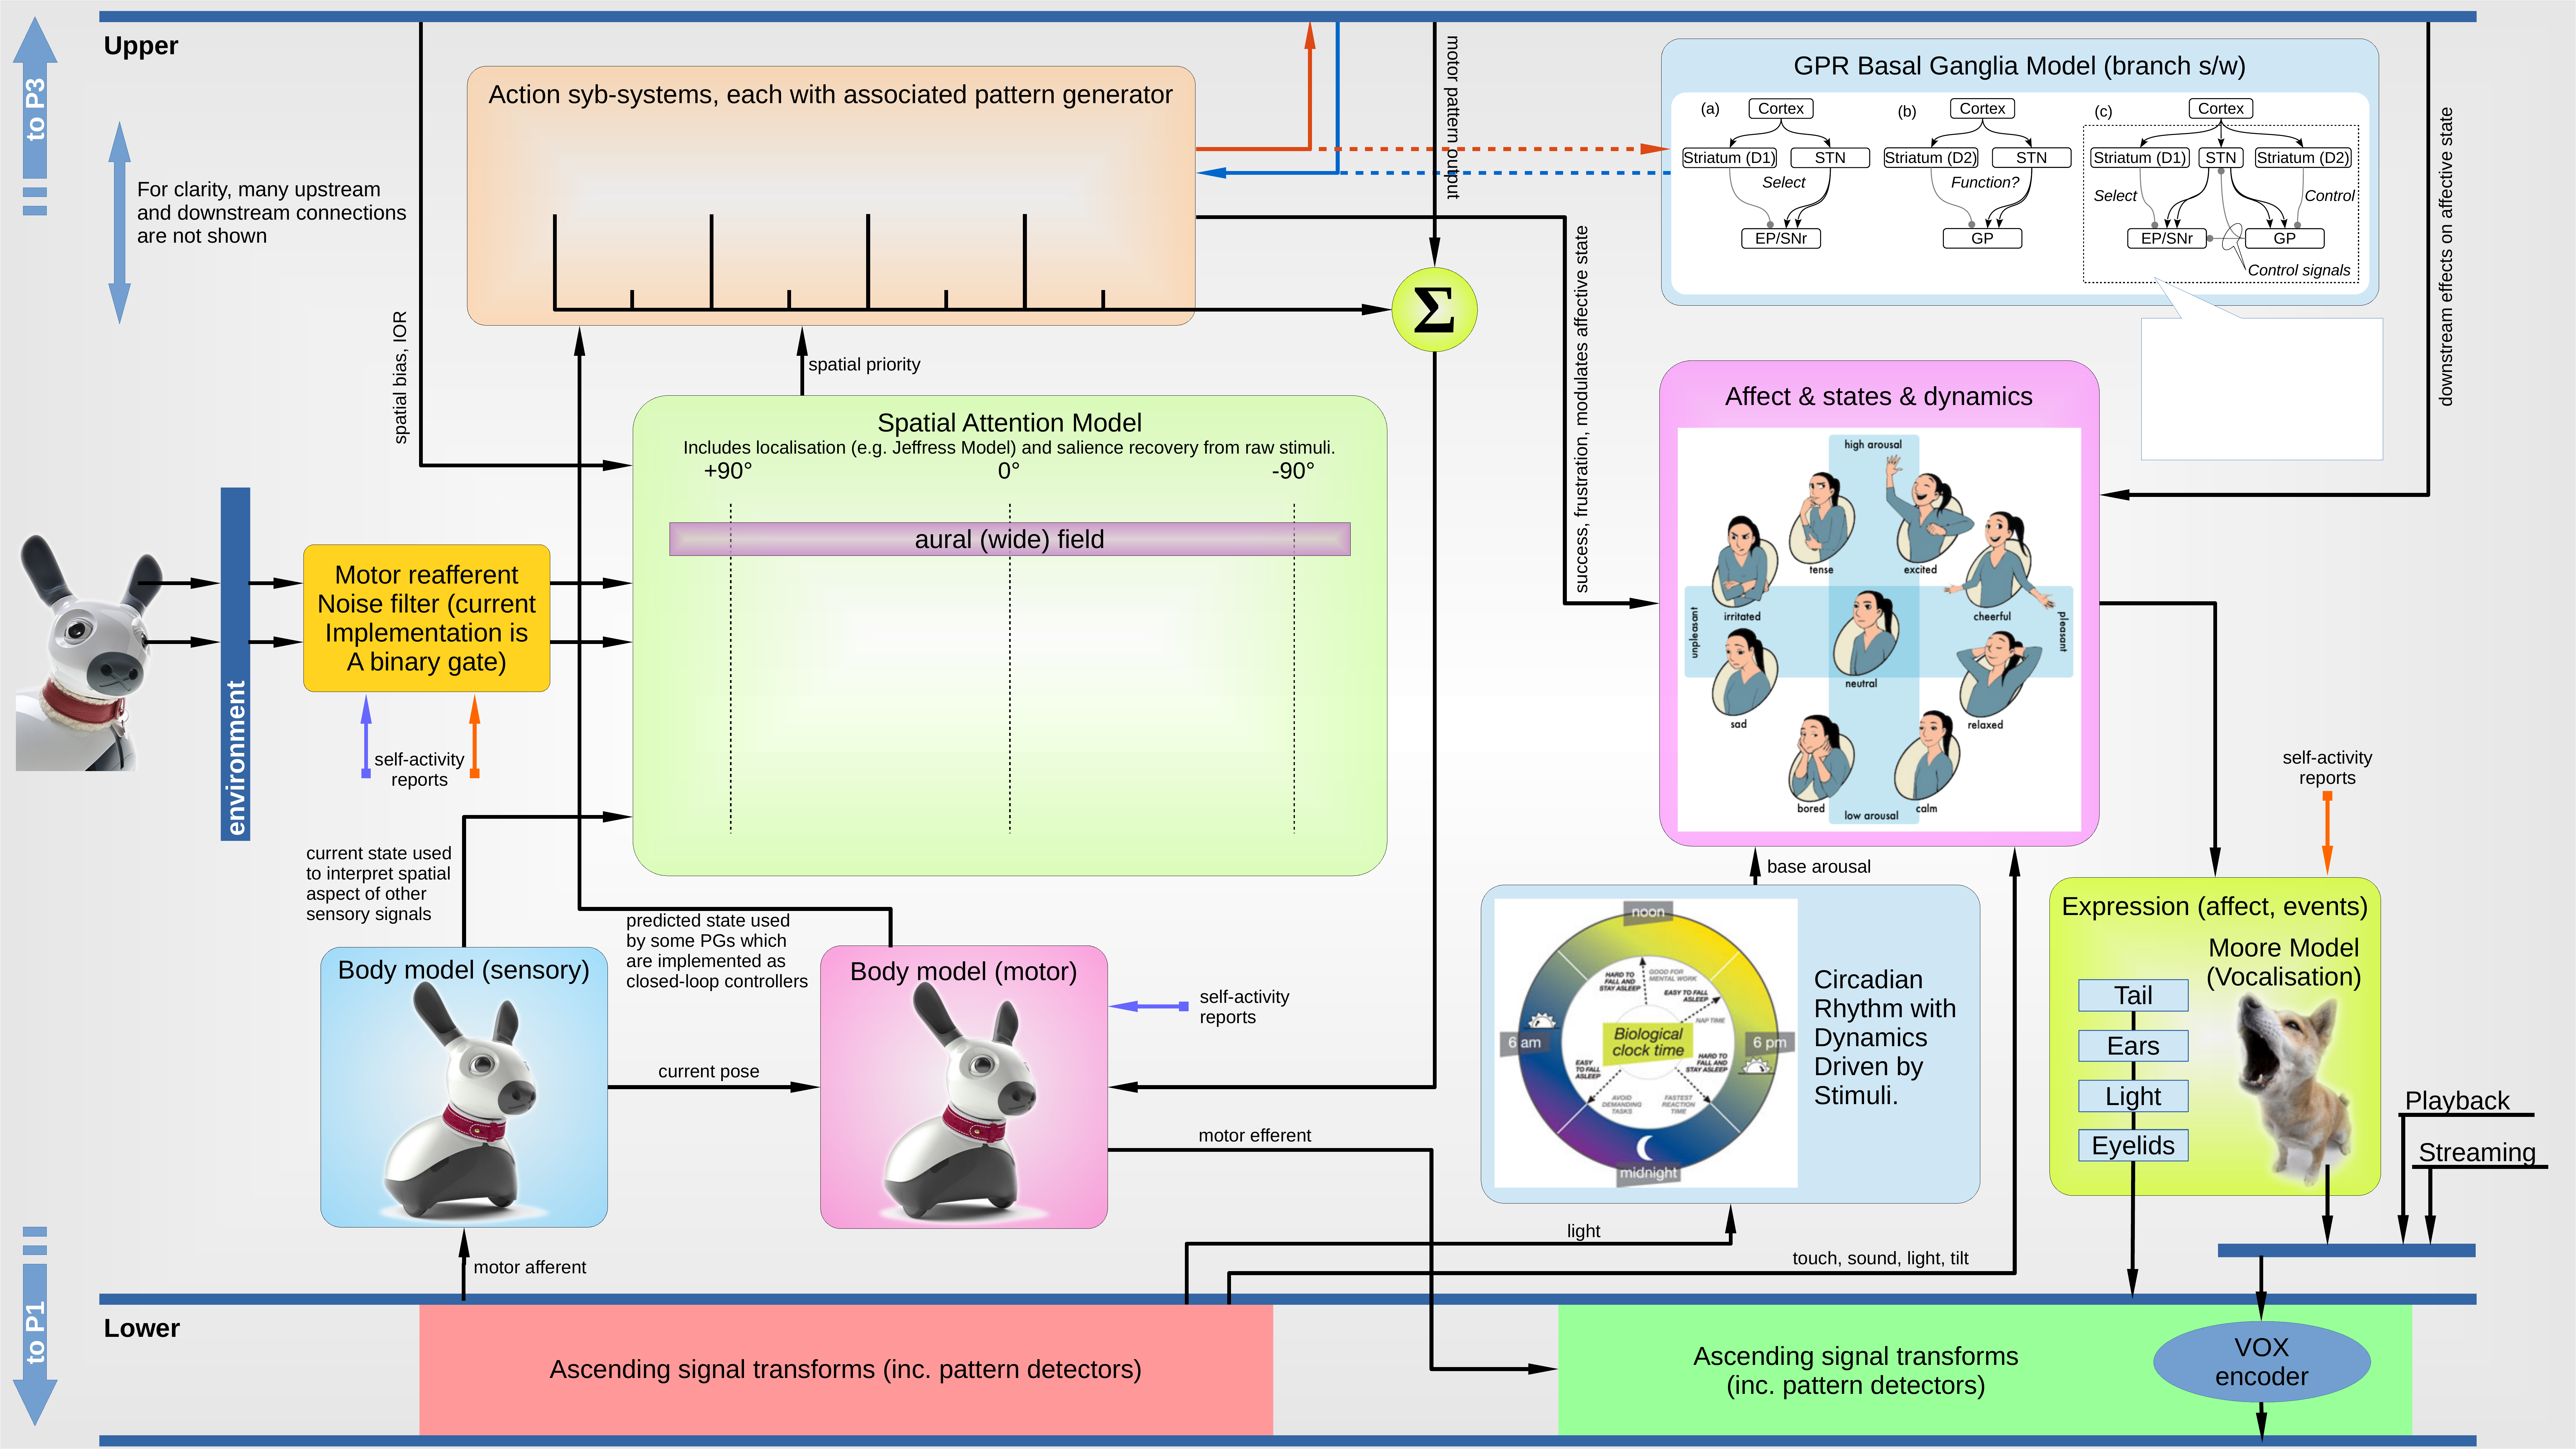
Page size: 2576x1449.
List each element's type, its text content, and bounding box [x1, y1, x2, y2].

text_box GPR Basal Ganglia Model (branch s/w) [1661, 39, 2379, 306]
text_box Cortex [1950, 98, 2015, 118]
text_box Circadian Rhythm with Dynamics Driven by Stimuli. [1810, 962, 1973, 1122]
text_box Control [2300, 186, 2359, 205]
text_box success, frustration, modulates affective state [1568, 220, 1594, 598]
text_box Ascending signal transforms (inc. pattern detectors) [1689, 1339, 2024, 1402]
text_box Lower [1433, 1294, 2258, 1305]
picture [1495, 899, 1798, 1188]
text_box Body model (motor) [1015, 968, 1021, 977]
text_box Striatum (D1) [1683, 148, 1777, 168]
text_box aural (wide) field [670, 522, 1351, 556]
text_box Expression (affect, events) [2049, 877, 2381, 1196]
text_box Body model (motor) [871, 968, 878, 979]
text_box to P1 [23, 1227, 47, 1237]
text_box downstream effects on affective state [2433, 99, 2458, 411]
text_box GP [1943, 228, 2022, 248]
text_box Body model (motor) [1049, 968, 1057, 979]
text_box motor afferent [469, 1255, 593, 1280]
text_box Body model (motor) [920, 968, 926, 977]
text_box STN [1791, 148, 1870, 168]
text_box [0, 0, 2576, 1449]
text_box Body model (motor) [820, 946, 1108, 1229]
text_box Ears [2079, 1030, 2188, 1061]
text_box Action syb-systems, each with associated pattern generator [467, 66, 1195, 326]
text_box motor pattern output [1441, 31, 1467, 204]
text_box For clarity, many upstream and downstream connections are not shown [132, 175, 412, 273]
text_box Body model (sensory) [373, 966, 380, 977]
text_box VOX encoder [2154, 1321, 2371, 1402]
picture [377, 976, 552, 1227]
text_box STN [2199, 148, 2243, 168]
text_box Ascending signal transforms (inc. pattern detectors) [419, 1305, 1273, 1435]
text_box Lower [2265, 1294, 2477, 1305]
text_box motor efferent [1194, 1123, 1319, 1148]
text_box Body model (sensory) [408, 966, 414, 976]
text_box to P1 [13, 1264, 58, 1426]
text_box STN [1992, 148, 2071, 168]
text_box self-activity reports [1195, 984, 1295, 1030]
text_box Lower [99, 1294, 1185, 1305]
text_box Body model (sensory) [522, 966, 528, 976]
text_box Upper [99, 11, 2477, 22]
text_box Body model (sensory) [549, 966, 556, 977]
text_box (a) [1671, 98, 1750, 118]
text_box Affect & states & dynamics [1691, 365, 2068, 427]
text_box Body model (motor) [1007, 968, 1013, 977]
text_box Function? [1946, 172, 2025, 192]
text_box Cortex [2189, 98, 2253, 118]
text_box Body model (sensory) [321, 947, 608, 1227]
text_box Striatum (D2) [2255, 148, 2351, 168]
text_box (c) [2064, 101, 2143, 121]
text_box GP [2245, 228, 2325, 248]
text_box Select [1744, 172, 1823, 192]
text_box current pose [654, 1059, 766, 1084]
text_box spatial bias, IOR [387, 303, 412, 449]
text_box spatial priority [804, 352, 929, 377]
text_box to P3 [13, 17, 58, 179]
text_box Moore Model (Vocalisation) [2195, 931, 2373, 994]
text_box Body model (motor) [885, 968, 892, 977]
text_box Control signals [2260, 260, 2339, 280]
text_box Body model (motor) [942, 968, 949, 977]
text_box touch, sound, light, tilt [1788, 1246, 1976, 1271]
text_box base arousal [1763, 854, 1877, 879]
text_box to P3 [23, 188, 47, 197]
text_box Body model (motor) [928, 968, 934, 977]
text_box Lower [1185, 1294, 1227, 1305]
text_box Spatial Attention Model Includes localisation (e.g. Jeffress Model) and salience recovery from raw stimuli. +90° 0° -90° [633, 395, 1387, 876]
text_box light [1563, 1218, 1608, 1244]
text_box predicted state used by some PGs which are implemented as closed-loop controllers [622, 908, 821, 994]
text_box Σ [1392, 267, 1478, 352]
text_box Motor reafferent Noise filter (current Implementation is A binary gate) [303, 545, 550, 692]
text_box Body model (motor) [956, 968, 963, 977]
text_box to P1 [23, 1246, 47, 1255]
text_box environment [221, 487, 250, 841]
picture [876, 977, 1052, 1229]
text_box Body model (motor) [1028, 968, 1035, 977]
picture [16, 530, 168, 771]
text_box Eyelids [2079, 1129, 2188, 1161]
text_box Striatum (D1) [2091, 148, 2190, 168]
text_box self-activity reports [2278, 745, 2378, 790]
text_box (b) [1868, 101, 1947, 121]
text_box Select [2086, 186, 2145, 206]
picture [1678, 428, 2081, 832]
text_box Striatum (D2) [1884, 148, 1978, 168]
text_box Body model (sensory) [443, 966, 450, 976]
text_box Cortex [1749, 99, 1813, 118]
text_box Body model (sensory) [429, 966, 436, 976]
text_box Control signals [2261, 268, 2266, 274]
text_box Light [2079, 1080, 2188, 1112]
picture [2227, 994, 2367, 1196]
text_box EP/SNr [1742, 229, 1821, 248]
text_box to P3 [23, 206, 47, 215]
text_box self-activity reports [370, 747, 470, 792]
text_box current state used to interpret spatial aspect of other sensory signals [302, 841, 460, 927]
text_box Lower [1228, 1294, 1429, 1305]
text_box Tail [2079, 980, 2188, 1011]
text_box EP/SNr [2128, 228, 2206, 248]
text_box Body model (sensory) [416, 966, 422, 976]
